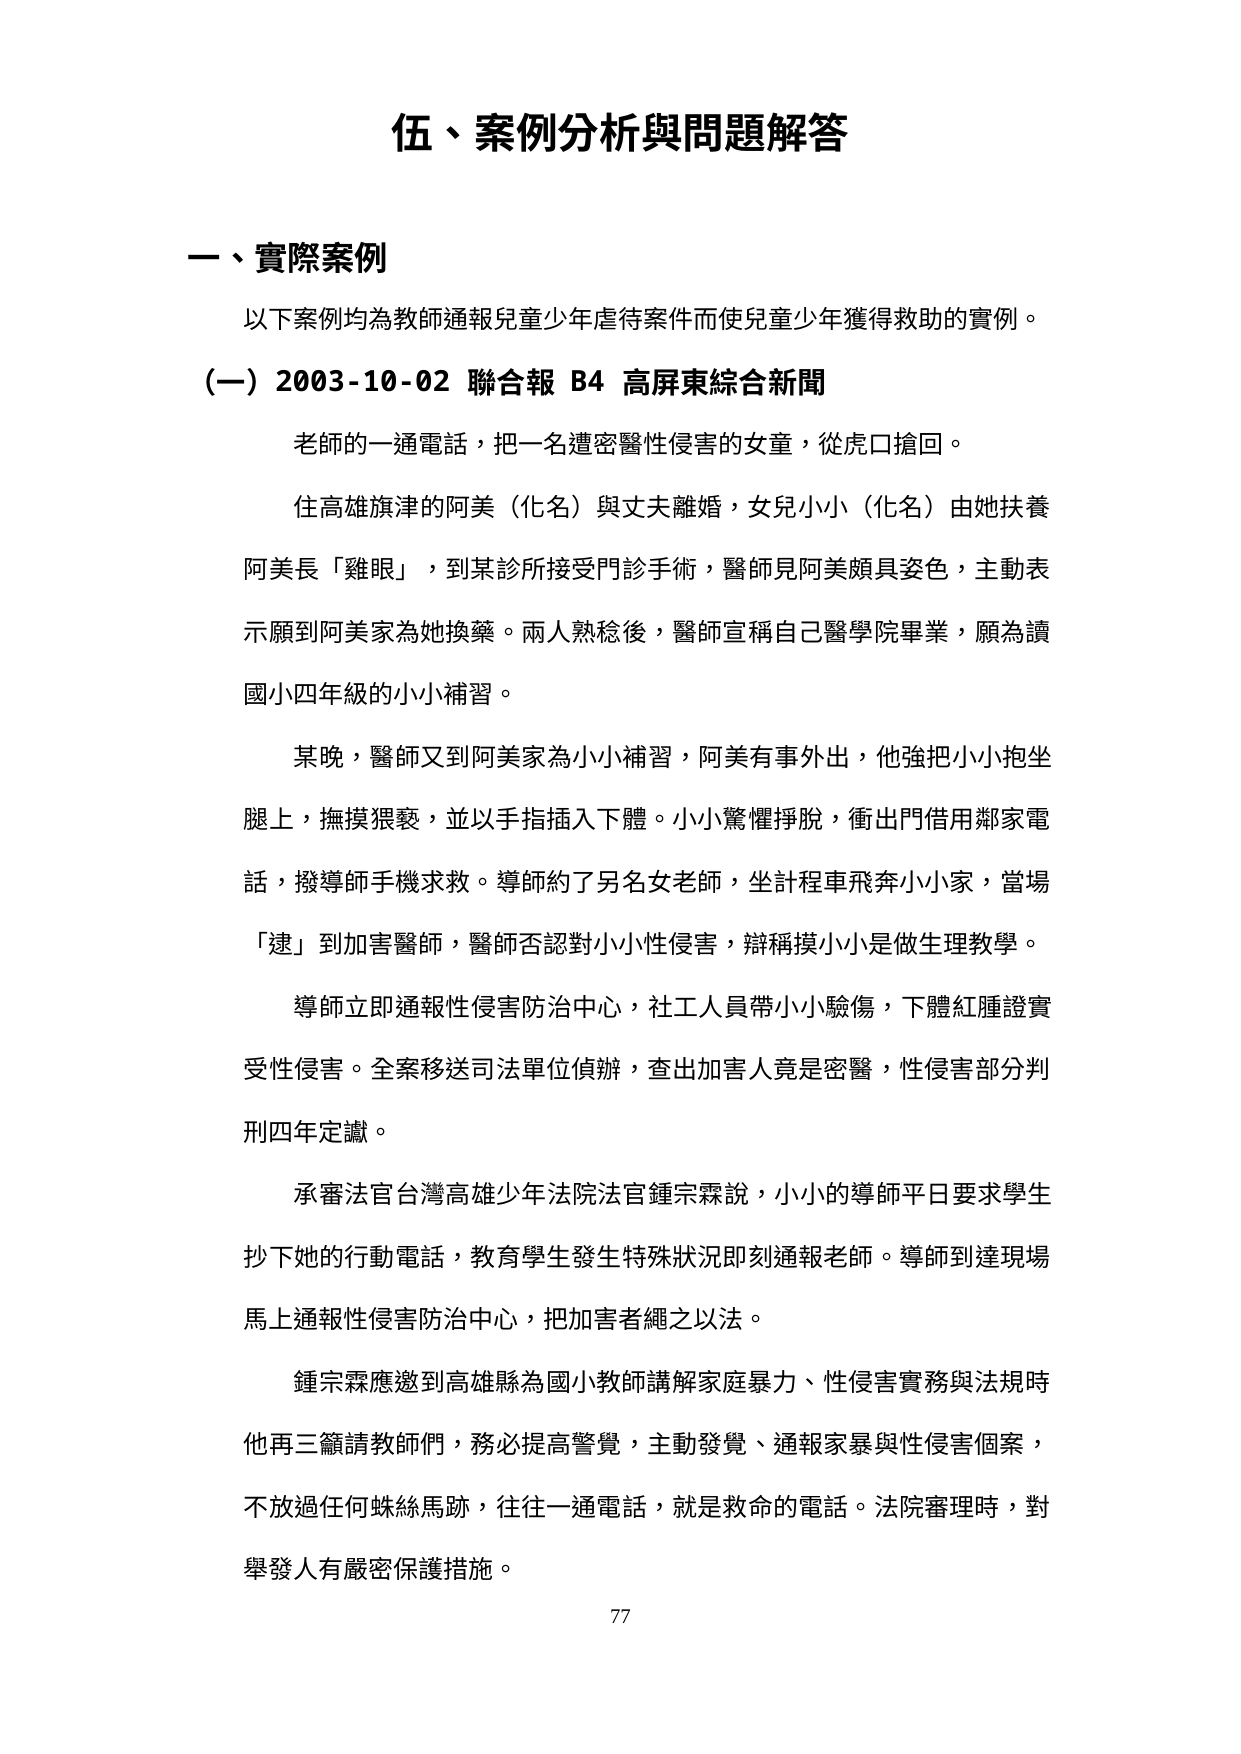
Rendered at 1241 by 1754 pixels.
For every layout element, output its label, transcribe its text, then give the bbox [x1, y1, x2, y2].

text 某晚，醫師又到阿美家為小小補習，阿美有事外出，他強把小小抱坐腿上，撫摸猥褻，並以手指插入下體。小小驚懼掙脫，衝出門借用鄰家電話，撥導師手機求救。導師約了另名女老師，坐計程車飛奔小小家，當場「逮」到加害醫師，醫師否認對小小性侵害，辯稱摸小小是做生理教學。 [244, 714, 1053, 964]
text 老師的一通電話，把一名遭密醫性侵害的女童，從虎口搶回。 [244, 401, 1053, 464]
text 以下案例均為教師通報兒童少年虐待案件而使兒童少年獲得救助的實例。 [187, 276, 1053, 339]
text 鍾宗霖應邀到高雄縣為國小教師講解家庭暴力、性侵害實務與法規時，他再三籲請教師們，務必提高警覺，主動發覺、通報家暴與性侵害個案，不放過任何蛛絲馬跡，往往一通電話，就是救命的電話。法院審理時，對舉發人有嚴密保護措施。 [244, 1339, 1053, 1589]
text 伍、案例分析與問題解答 [187, 89, 1053, 151]
text （一）2003-10-02 聯合報 B4 高屏東綜合新聞 [187, 339, 1053, 401]
text 承審法官台灣高雄少年法院法官鍾宗霖說，小小的導師平日要求學生抄下她的行動電話，教育學生發生特殊狀況即刻通報老師。導師到達現場馬上通報性侵害防治中心，把加害者繩之以法。 [244, 1151, 1053, 1339]
text 住高雄旗津的阿美（化名）與丈夫離婚，女兒小小（化名）由她扶養。阿美長「雞眼」，到某診所接受門診手術，醫師見阿美頗具姿色，主動表示願到阿美家為她換藥。兩人熟稔後，醫師宣稱自己醫學院畢業，願為讀國小四年級的小小補習。 [244, 464, 1053, 714]
text 一、實際案例 [187, 214, 1053, 276]
text 導師立即通報性侵害防治中心，社工人員帶小小驗傷，下體紅腫證實受性侵害。全案移送司法單位偵辦，查出加害人竟是密醫，性侵害部分判刑四年定讞。 [244, 964, 1053, 1151]
